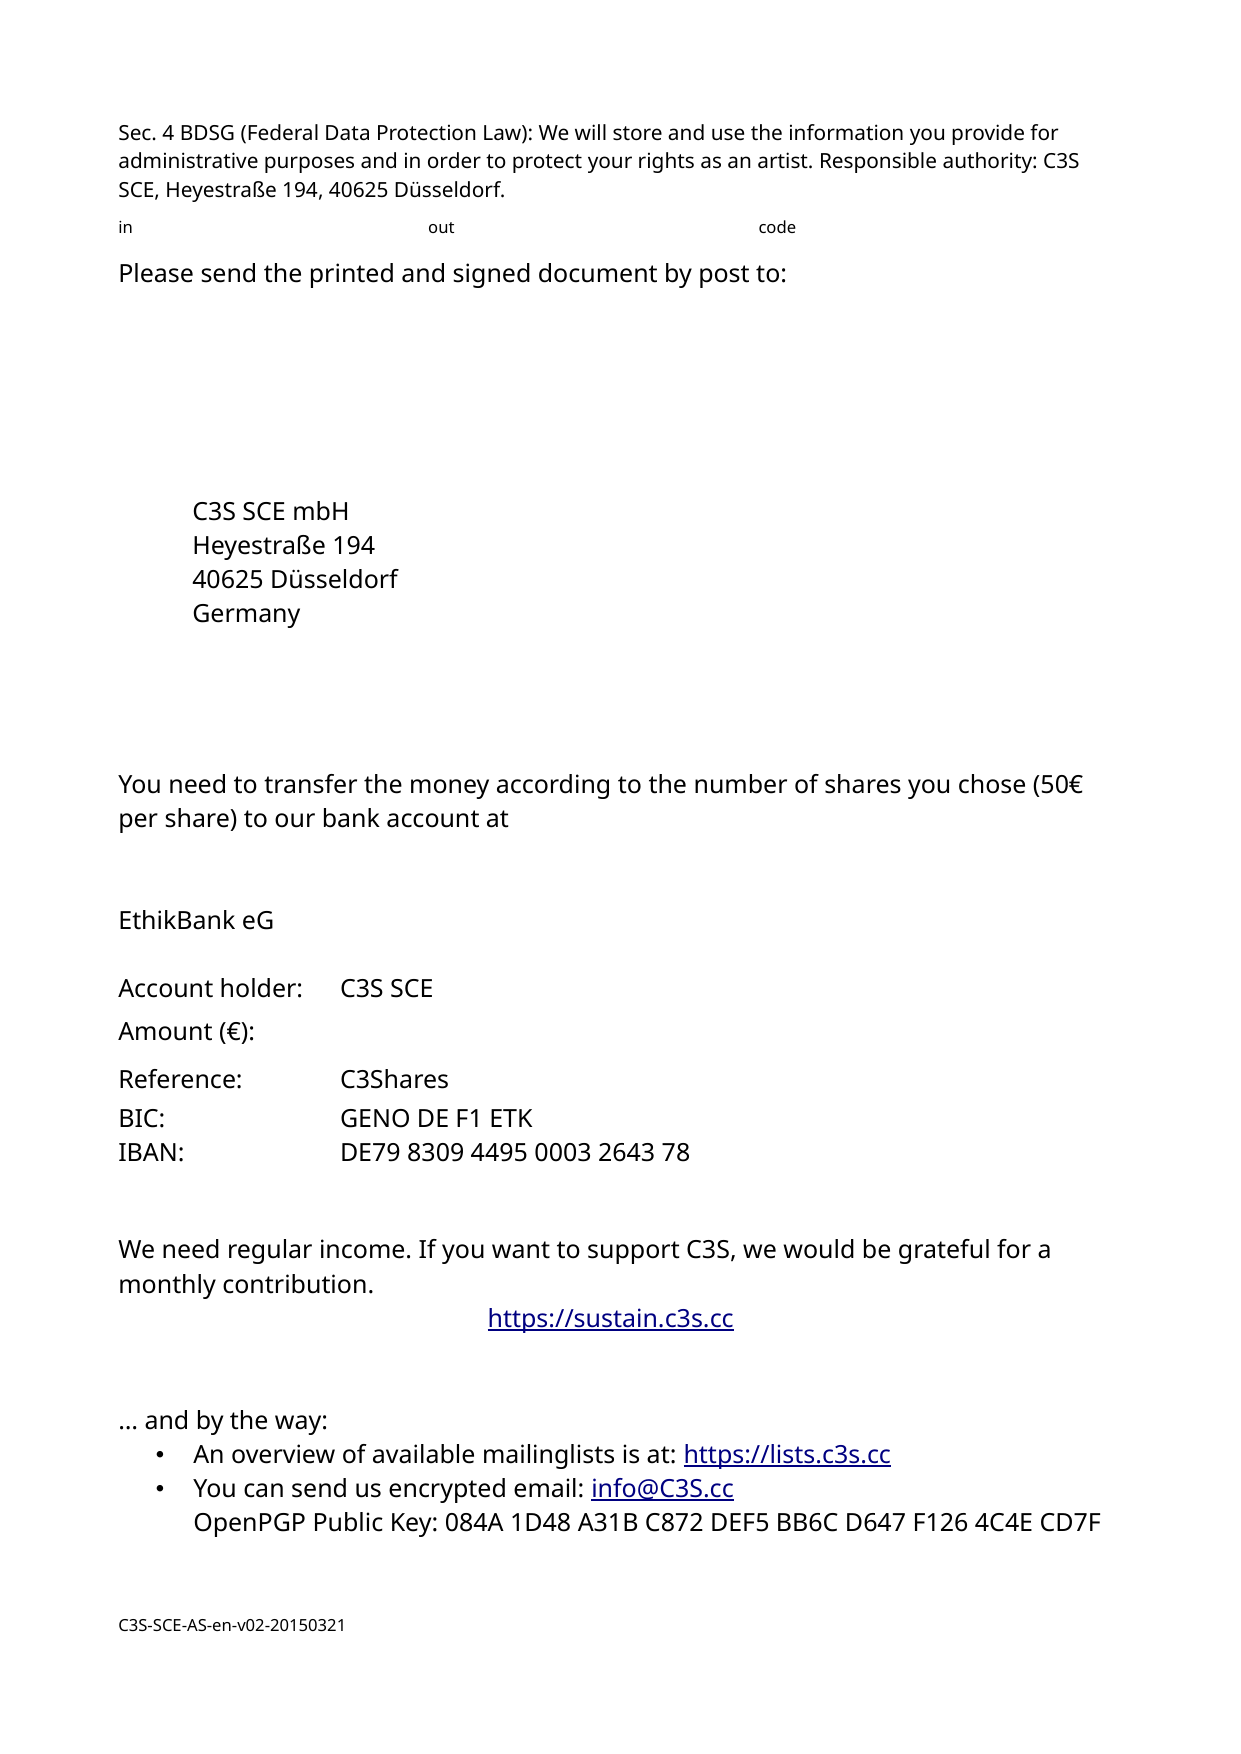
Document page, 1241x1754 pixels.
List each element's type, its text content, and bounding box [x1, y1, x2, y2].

text in [118, 216, 141, 243]
text Reference: C3Shares [118, 1053, 455, 1101]
text EthikBank eG [118, 902, 1122, 937]
text We need regular income. If you want to support C3S, we would be grateful for a monthly contribution. [118, 1232, 1122, 1300]
text IBAN: DE79 8309 4495 0003 2643 78 [118, 1134, 1122, 1169]
text code [732, 216, 813, 243]
list You can send us encrypted email: info@C3S.cc OpenPGP Public Key: 084A 1D48 A31B C872 DEF5 BB6C D647 F126 4C4E CD7F [156, 1471, 1122, 1539]
text Please send the printed and signed document by post to: [118, 255, 1122, 289]
list An overview of available mailinglists is at: https://lists.c3s.cc [156, 1437, 1122, 1471]
text [1087, 216, 1122, 243]
text 40625 Düsseldorf [118, 562, 1122, 596]
text Germany [118, 596, 1122, 630]
text https://sustain.c3s.cc [118, 1300, 1122, 1334]
text out [415, 216, 459, 243]
text [603, 1005, 1122, 1053]
text BIC: GENO DE F1 ETK [118, 1101, 1122, 1134]
text … and by the way: [118, 1402, 1122, 1437]
text Account holder: C3S SCE [118, 971, 1122, 1005]
text C3S SCE mbH [118, 494, 1122, 528]
text Sec. 4 BDSG (Federal Data Protection Law): We will store and use the information you provide for administrative purposes and in order to protect your rights as an artist. Responsible authority: C3S SCE, Heyestraße 194, 40625 Düsseldorf. [118, 118, 1122, 203]
text Heyestraße 194 [118, 528, 1122, 562]
text Amount (€): [118, 1005, 340, 1053]
text You need to transfer the money according to the number of shares you chose (50€ per share) to our bank account at [118, 766, 1122, 834]
text [729, 1053, 1122, 1101]
